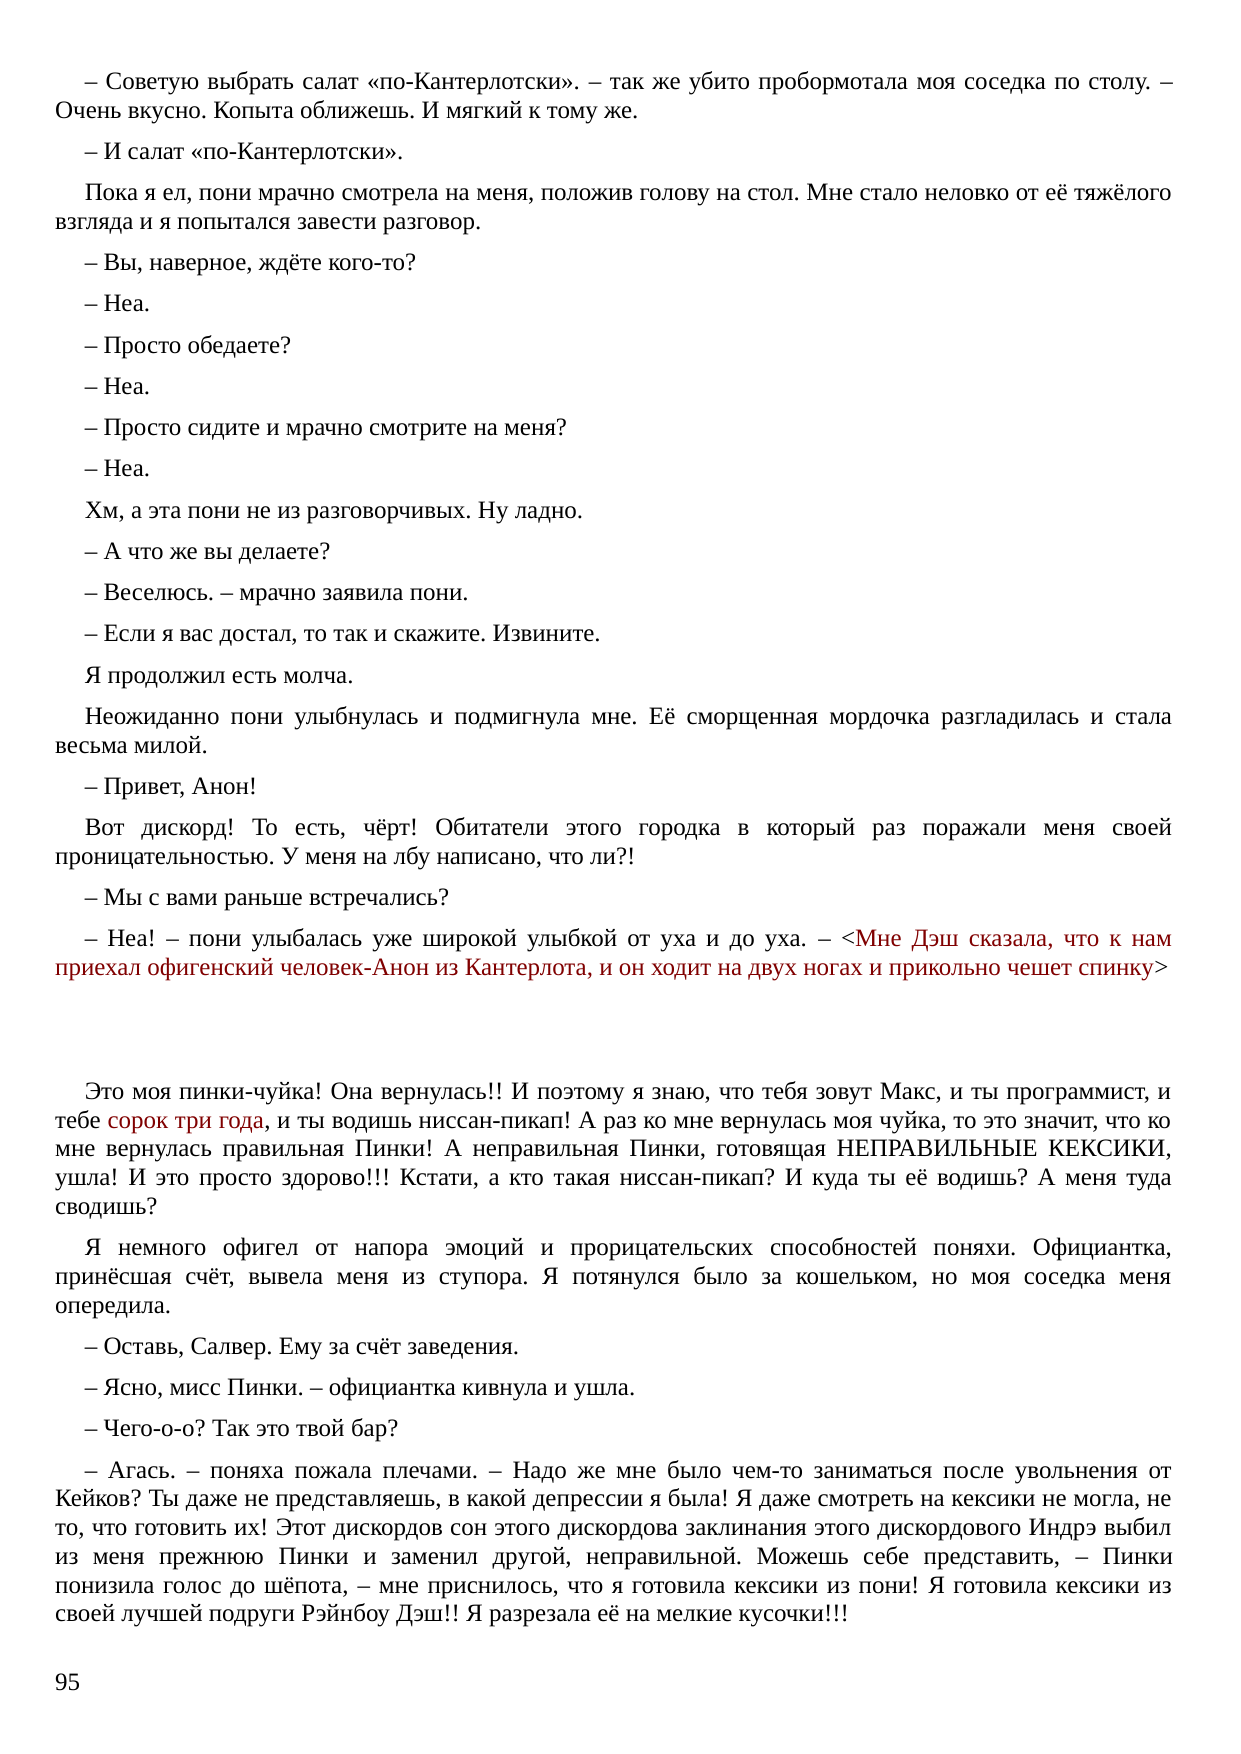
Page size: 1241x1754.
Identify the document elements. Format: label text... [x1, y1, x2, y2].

text – Привет, Анон! [55, 771, 1173, 800]
text – Неа! – пони улыбалась уже широкой улыбкой от уха и до уха. – <Мне Дэш сказала, что к нам приехал офигенский человек-Анон из Кантерлота, и он ходит на двух ногах и прикольно чешет спинку> [55, 923, 1173, 981]
text – Неа. [55, 288, 1173, 317]
text – А что же вы делаете? [55, 536, 1173, 565]
text – Оставь, Салвер. Ему за счёт заведения. [55, 1331, 1173, 1360]
text – Если я вас достал, то так и скажите. Извините. [55, 618, 1173, 647]
text – Вы, наверное, ждёте кого-то? [55, 247, 1173, 276]
text – Веселюсь. – мрачно заявила пони. [55, 577, 1173, 606]
text – И салат «по-Кантерлотски». [55, 136, 1173, 165]
text – Просто обедаете? [55, 330, 1173, 358]
text Я продолжил есть молча. [55, 660, 1173, 688]
text Я немного офигел от напора эмоций и прорицательских способностей поняхи. Официантка, принёсшая счёт, вывела меня из ступора. Я потянулся было за кошельком, но моя соседка меня опередила. [55, 1232, 1173, 1318]
text Вот дискорд! То есть, чёрт! Обитатели этого городка в который раз поражали меня своей проницательностью. У меня на лбу написано, что ли?! [55, 812, 1173, 870]
text Неожиданно пони улыбнулась и подмигнула мне. Её сморщенная мордочка разгладилась и стала весьма милой. [55, 701, 1173, 758]
text – Советую выбрать салат «по-Кантерлотски». – так же убито пробормотала моя соседка по столу. – Очень вкусно. Копыта оближешь. И мягкий к тому же. [55, 66, 1173, 123]
text – Просто сидите и мрачно смотрите на меня? [55, 412, 1173, 441]
text Хм, а эта пони не из разговорчивых. Ну ладно. [55, 495, 1173, 523]
text – Мы с вами раньше встречались? [55, 882, 1173, 911]
text – Агась. – поняха пожала плечами. – Надо же мне было чем-то заниматься после увольнения от Кейков? Ты даже не представляешь, в какой депрессии я была! Я даже смотреть на кексики не могла, не то, что готовить их! Этот дискордов сон этого дискордова заклинания этого дискордового Индрэ выбил из меня прежнюю Пинки и заменил другой, неправильной. Можешь себе представить, – Пинки понизила голос до шёпота, – мне приснилось, что я готовила кексики из пони! Я готовила кексики из своей лучшей подруги Рэйнбоу Дэш!! Я разрезала её на мелкие кусочки!!! [55, 1455, 1173, 1627]
text – Неа. [55, 371, 1173, 400]
text Это моя пинки-чуйка! Она вернулась!! И поэтому я знаю, что тебя зовут Макс, и ты программист, и тебе сорок три года, и ты водишь ниссан-пикап! А раз ко мне вернулась моя чуйка, то это значит, что ко мне вернулась правильная Пинки! А неправильная Пинки, готовящая НЕПРАВИЛЬНЫЕ КЕКСИКИ, ушла! И это просто здорово!!! Кстати, а кто такая ниссан-пикап? И куда ты её водишь? А меня туда сводишь? [55, 1076, 1173, 1220]
text – Чего-о-о? Так это твой бар? [55, 1413, 1173, 1442]
text Пока я ел, пони мрачно смотрела на меня, положив голову на стол. Мне стало неловко от её тяжёлого взгляда и я попытался завести разговор. [55, 177, 1173, 235]
text – Неа. [55, 453, 1173, 482]
text – Ясно, мисс Пинки. – официантка кивнула и ушла. [55, 1372, 1173, 1401]
